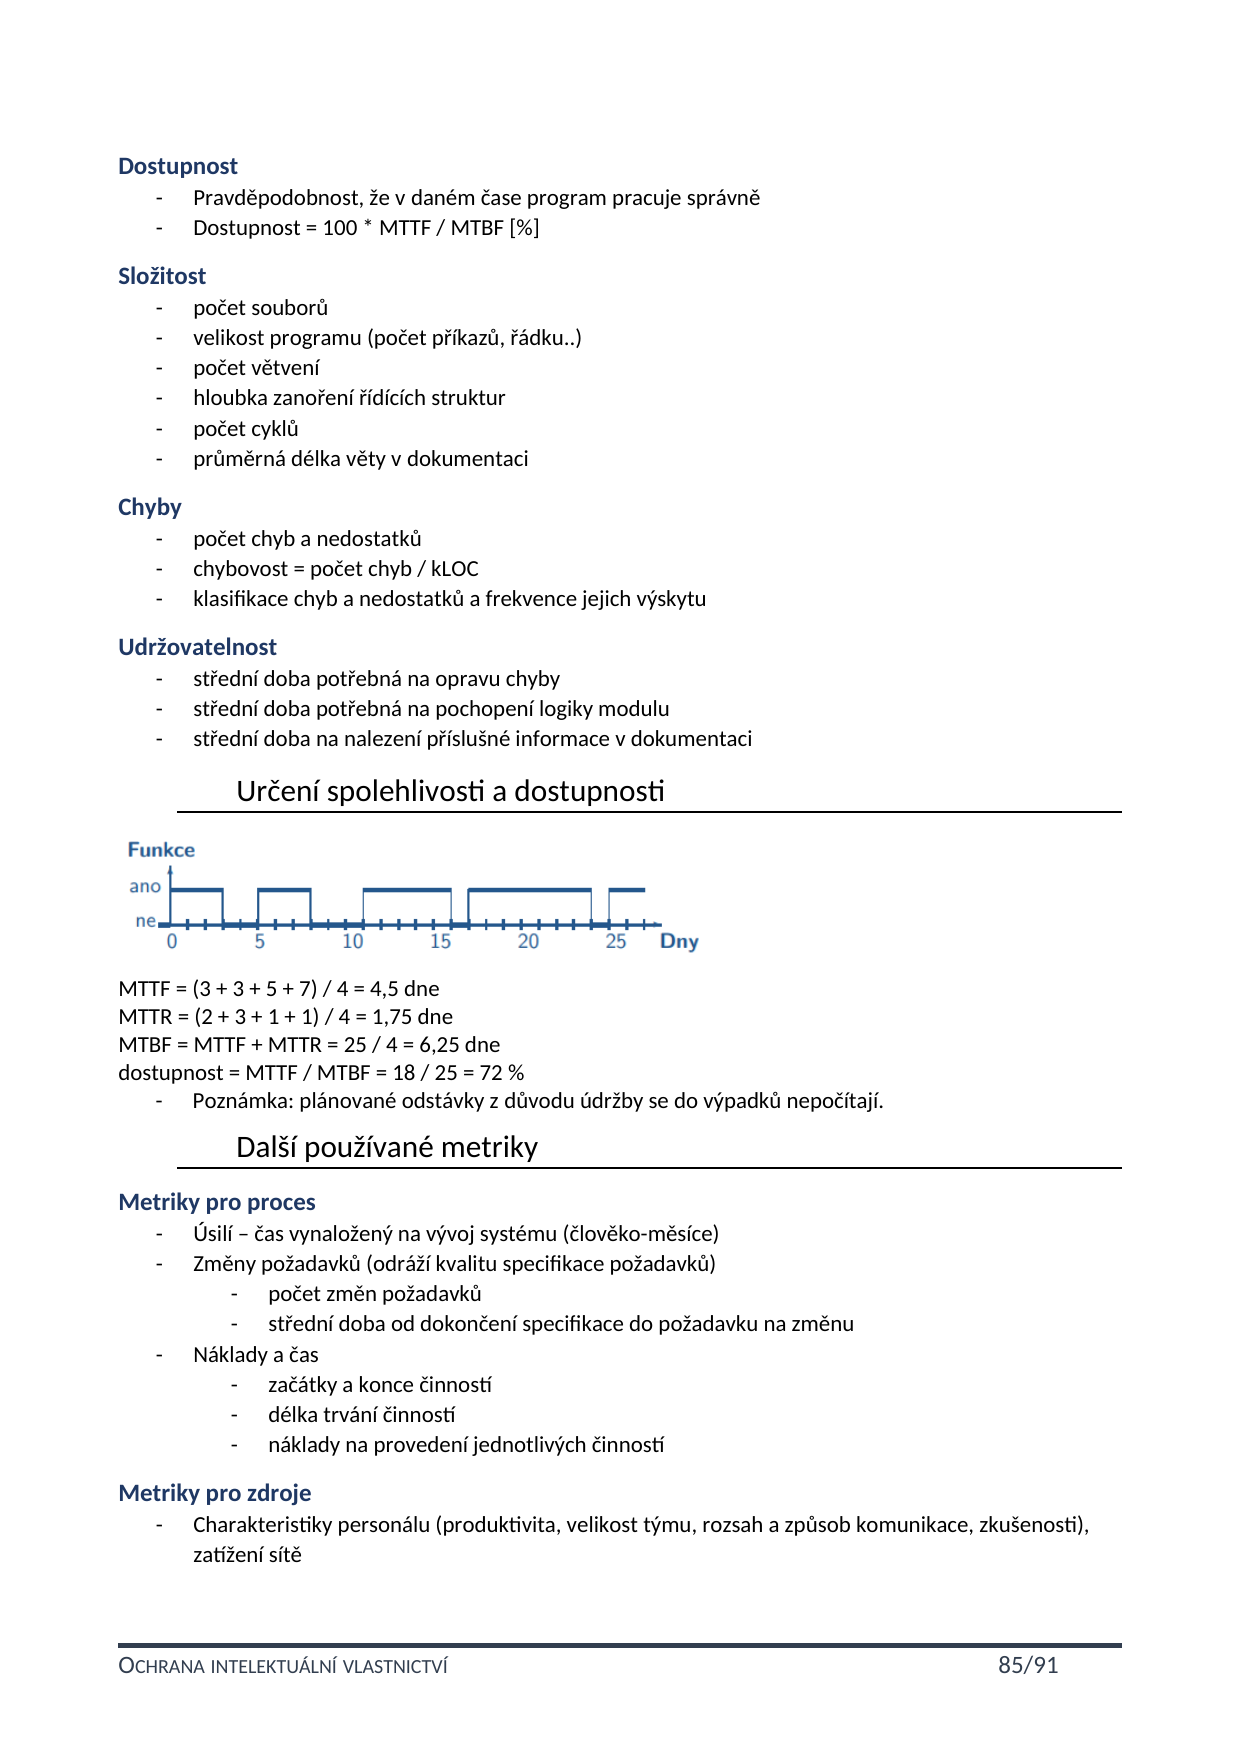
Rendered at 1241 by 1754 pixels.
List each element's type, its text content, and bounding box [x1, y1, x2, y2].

list Poznámka: plánované odstávky z důvodu údržby se do výpadků nepočítají. [155, 1086, 1122, 1114]
text MTTR = (2 + 3 + 1 + 1) / 4 = 1,75 dne [118, 1002, 1122, 1030]
list Náklady a čas [156, 1340, 1122, 1368]
list Dostupnost = 100 * MTTF / MTBF [%] [156, 213, 1122, 241]
list střední doba potřebná na pochopení logiky modulu [156, 694, 1122, 722]
list velikost programu (počet příkazů, řádku..) [156, 323, 1122, 351]
subtitle Metriky pro zdroje [118, 1477, 1122, 1508]
list klasifikace chyb a nedostatků a frekvence jejich výskytu [156, 584, 1122, 612]
list začátky a konce činností [231, 1370, 1122, 1398]
list hloubka zanoření řídících struktur [156, 383, 1122, 412]
subtitle Určení spolehlivosti a dostupnosti [177, 771, 1122, 811]
list Změny požadavků (odráží kvalitu specifikace požadavků) [156, 1249, 1122, 1277]
list počet větvení [156, 353, 1122, 381]
list chybovost = počet chyb / kLOC [156, 554, 1122, 582]
list průměrná délka věty v dokumentaci [156, 444, 1122, 472]
list náklady na provedení jednotlivých činností [231, 1430, 1122, 1458]
list počet změn požadavků [231, 1279, 1122, 1307]
subtitle Chyby [118, 491, 1122, 521]
text dostupnost = MTTF / MTBF = 18 / 25 = 72 % [118, 1058, 1122, 1086]
subtitle Další používané metriky [177, 1127, 1122, 1167]
text MTTF = (3 + 3 + 5 + 7) / 4 = 4,5 dne [118, 958, 1122, 1002]
list Pravděpodobnost, že v daném čase program pracuje správně [156, 183, 1122, 211]
list Úsilí – čas vynaložený na vývoj systému (člověko-měsíce) [156, 1219, 1122, 1247]
list počet chyb a nedostatků [156, 524, 1122, 552]
text MTBF = MTTF + MTTR = 25 / 4 = 6,25 dne [118, 1030, 1122, 1058]
subtitle Udržovatelnost [118, 631, 1122, 662]
list délka trvání činností [231, 1400, 1122, 1428]
subtitle Dostupnost [118, 150, 1122, 181]
picture [117, 830, 712, 958]
list počet cyklů [156, 414, 1122, 442]
list střední doba na nalezení příslušné informace v dokumentaci [156, 724, 1122, 752]
subtitle Složitost [118, 260, 1122, 291]
subtitle Metriky pro proces [118, 1186, 1122, 1216]
list počet souborů [156, 293, 1122, 321]
list střední doba potřebná na opravu chyby [156, 664, 1122, 692]
list Charakteristiky personálu (produktivita, velikost týmu, rozsah a způsob komunikace, zkušenosti), zatížení sítě [156, 1510, 1122, 1568]
list střední doba od dokončení specifikace do požadavku na změnu [231, 1309, 1122, 1337]
